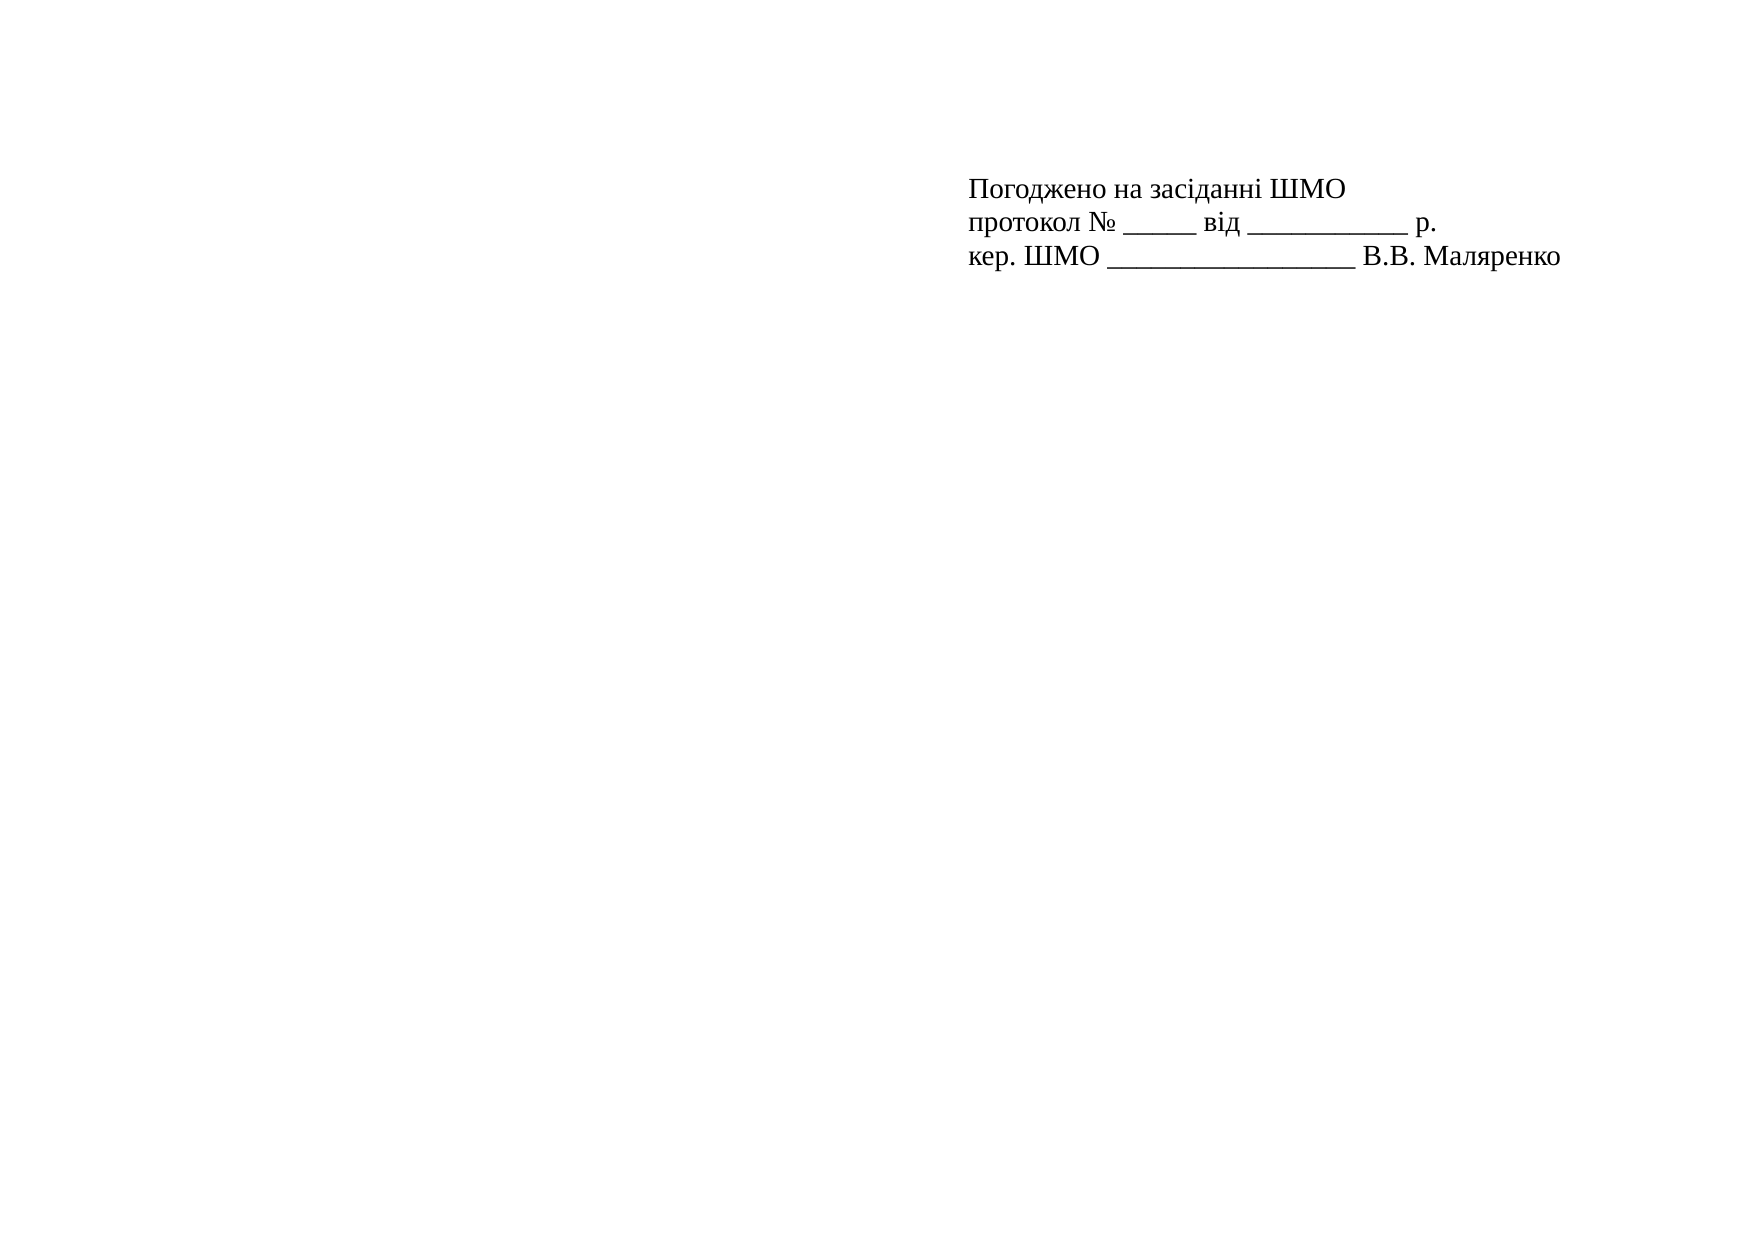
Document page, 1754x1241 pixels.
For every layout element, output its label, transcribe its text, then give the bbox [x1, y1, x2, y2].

text Погоджено на засіданні ШМО [118, 171, 1636, 204]
text протокол № _____ від ___________ р. [118, 204, 1636, 238]
text кер. ШМО _________________ В.В. Маляренко [118, 238, 1636, 271]
